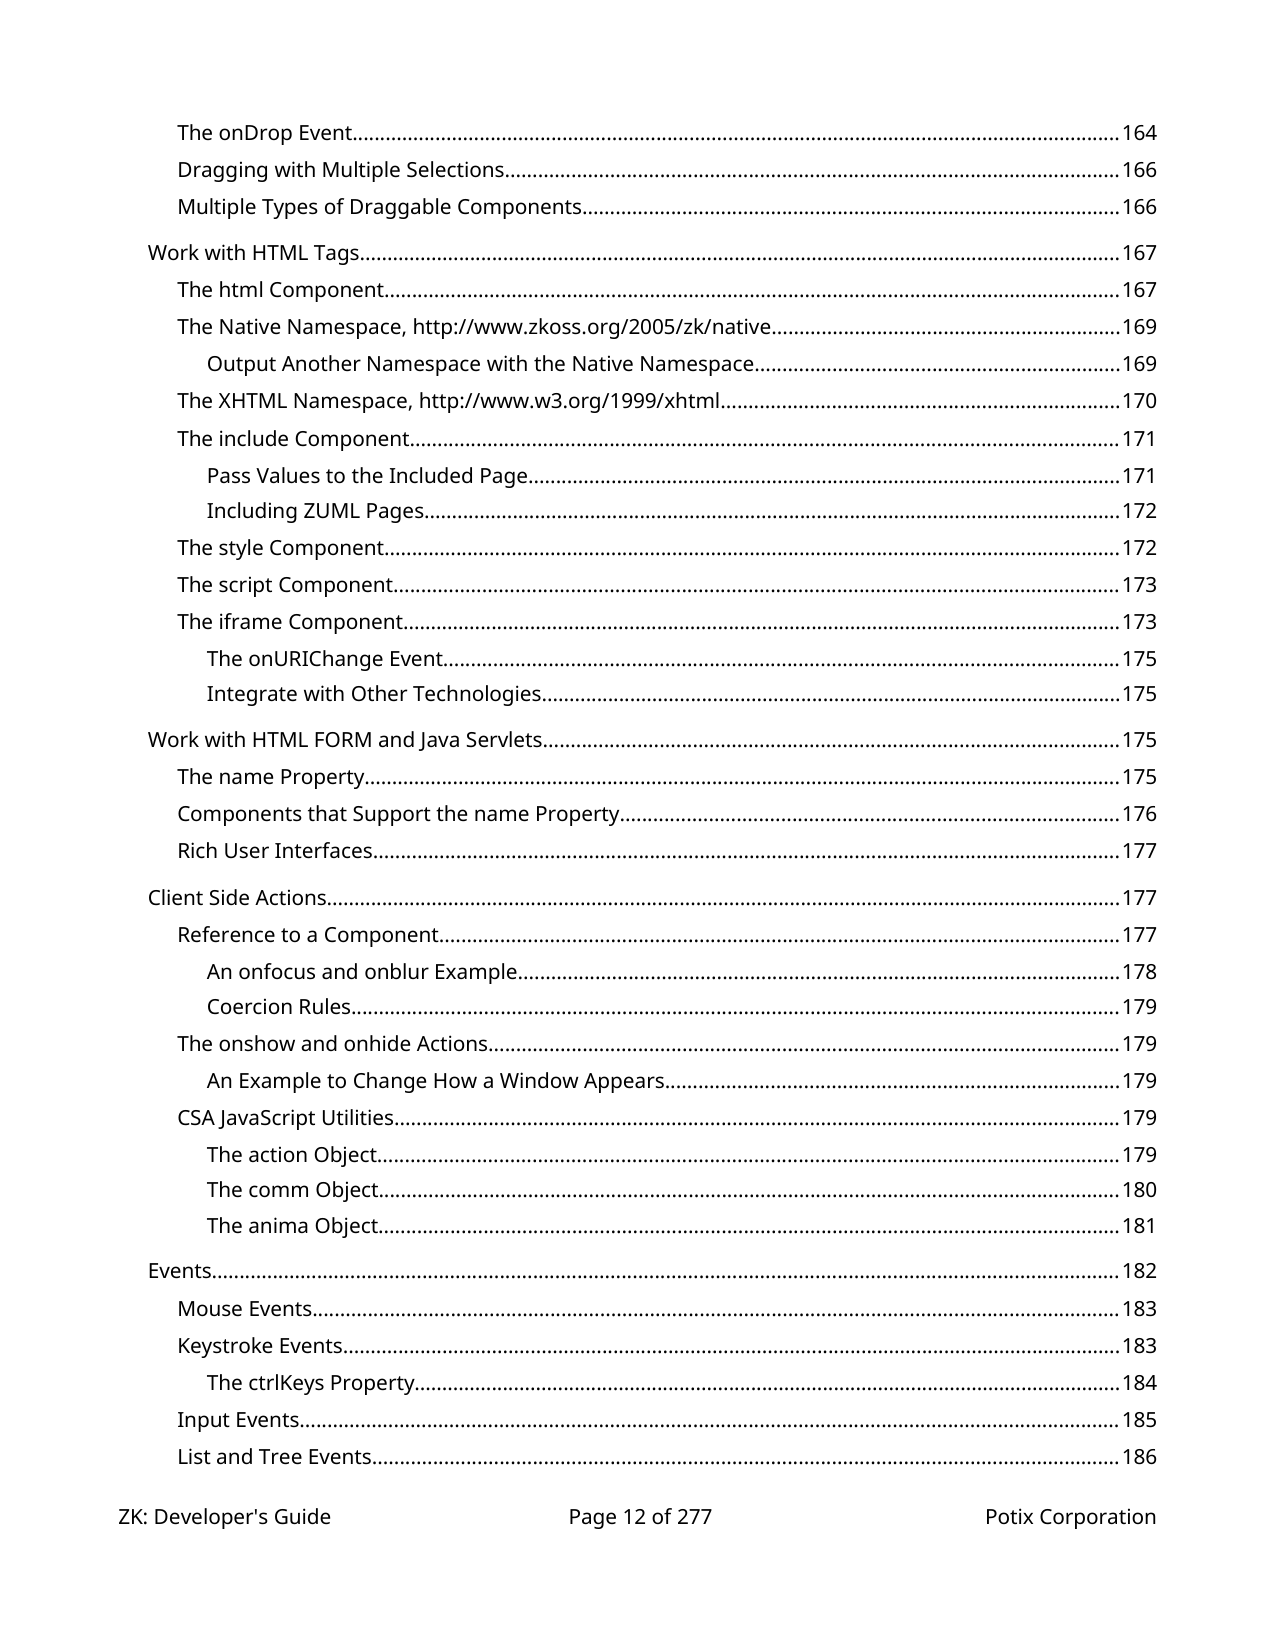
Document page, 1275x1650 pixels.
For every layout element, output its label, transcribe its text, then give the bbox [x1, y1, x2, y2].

text Integrate with Other Technologies 175 [207, 679, 1157, 708]
text The Native Namespace, http://www.zkoss.org/2005/zk/native 169 [177, 312, 1157, 341]
text Components that Support the name Property 176 [177, 799, 1157, 828]
text Events 182 [148, 1257, 1157, 1285]
text The iframe Component 173 [177, 607, 1157, 635]
text Rich User Interfaces 177 [177, 837, 1157, 865]
text The ctrlKeys Property 184 [207, 1368, 1157, 1396]
text Mouse Events 183 [177, 1294, 1157, 1322]
text Keystroke Events 183 [177, 1331, 1157, 1359]
text Dragging with Multiple Selections 166 [177, 155, 1157, 183]
text Work with HTML FORM and Java Servlets 175 [148, 725, 1157, 754]
text Including ZUML Pages 172 [207, 496, 1157, 524]
text Pass Values to the Included Page 171 [207, 461, 1157, 489]
text An Example to Change How a Window Appears 179 [207, 1066, 1157, 1094]
text The onDrop Event 164 [177, 118, 1157, 146]
text List and Tree Events 186 [177, 1442, 1157, 1470]
text The onURIChange Event 175 [207, 644, 1157, 672]
text The script Component 173 [177, 570, 1157, 598]
text Reference to a Component 177 [177, 920, 1157, 948]
text The html Component 167 [177, 275, 1157, 303]
text Output Another Namespace with the Native Namespace 169 [207, 349, 1157, 378]
text The onshow and onhide Actions 179 [177, 1029, 1157, 1057]
text The comm Object 180 [207, 1176, 1157, 1204]
text The name Property 175 [177, 762, 1157, 791]
text The anima Object 181 [207, 1211, 1157, 1239]
text The include Component 171 [177, 424, 1157, 452]
text The action Object 179 [207, 1140, 1157, 1168]
text Client Side Actions 177 [148, 883, 1157, 911]
text Coercion Rules 179 [207, 992, 1157, 1020]
text Work with HTML Tags 167 [148, 238, 1157, 266]
text The style Component 172 [177, 533, 1157, 561]
text The XHTML Namespace, http://www.w3.org/1999/xhtml 170 [177, 387, 1157, 415]
text CSA JavaScript Utilities 179 [177, 1103, 1157, 1131]
text Input Events 185 [177, 1405, 1157, 1433]
text An onfocus and onblur Example 178 [207, 957, 1157, 985]
text Multiple Types of Draggable Components 166 [177, 192, 1157, 221]
